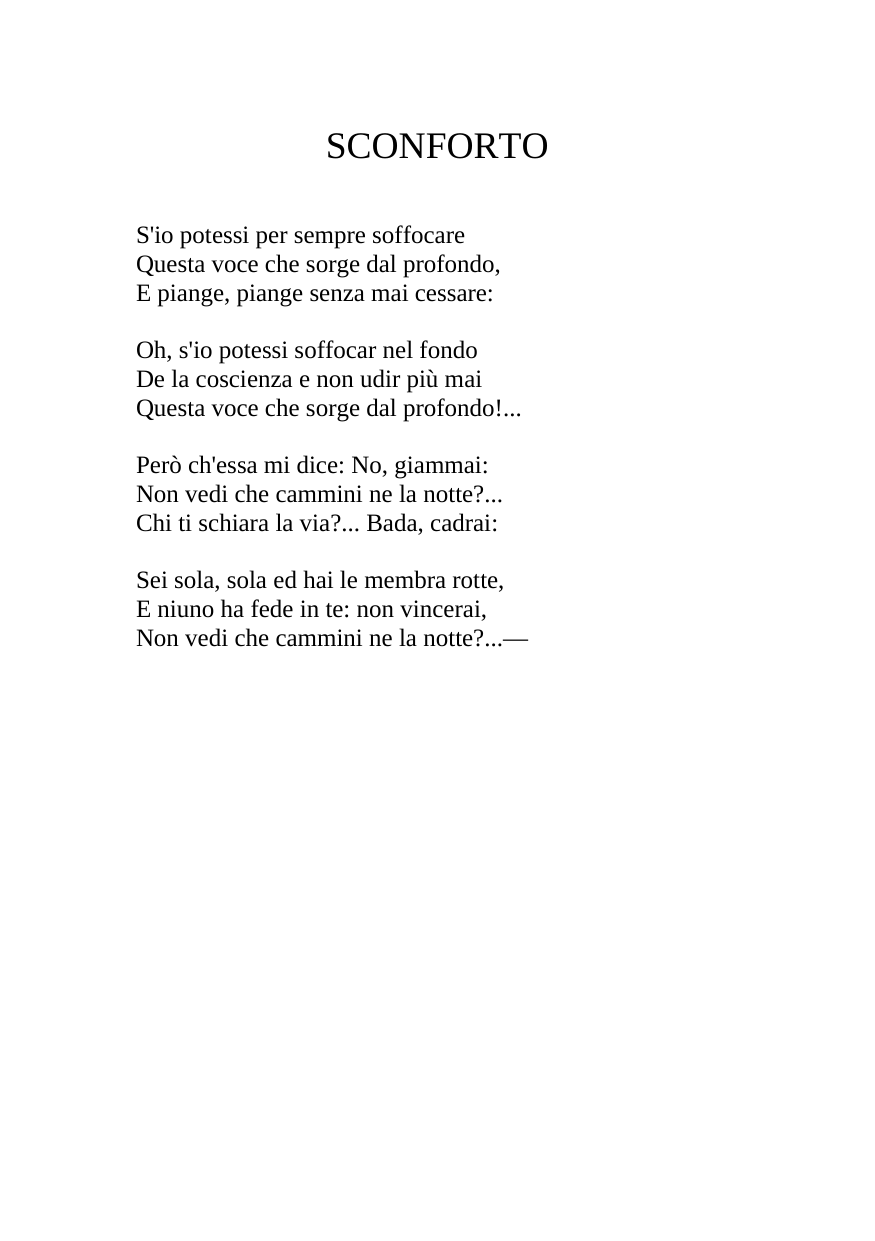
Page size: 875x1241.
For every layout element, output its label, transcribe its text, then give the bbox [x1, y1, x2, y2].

text S'io potessi per sempre soffocare [106, 220, 768, 249]
text Questa voce che sorge dal profondo!... [106, 393, 768, 421]
text E piange, piange senza mai cessare: [106, 278, 768, 306]
text De la coscienza e non udir più mai [106, 364, 768, 393]
text Non vedi che cammini ne la notte?... [106, 479, 768, 508]
text Sei sola, sola ed hai le membra rotte, [106, 565, 768, 594]
text Oh, s'io potessi soffocar nel fondo [106, 335, 768, 364]
text Non vedi che cammini ne la notte?...— [106, 623, 768, 651]
text Questa voce che sorge dal profondo, [106, 249, 768, 278]
text E niuno ha fede in te: non vincerai, [106, 594, 768, 623]
text Però ch'essa mi dice: No, giammai: [106, 450, 768, 479]
subtitle SCONFORTO [106, 124, 768, 167]
text Chi ti schiara la via?... Bada, cadrai: [106, 508, 768, 536]
